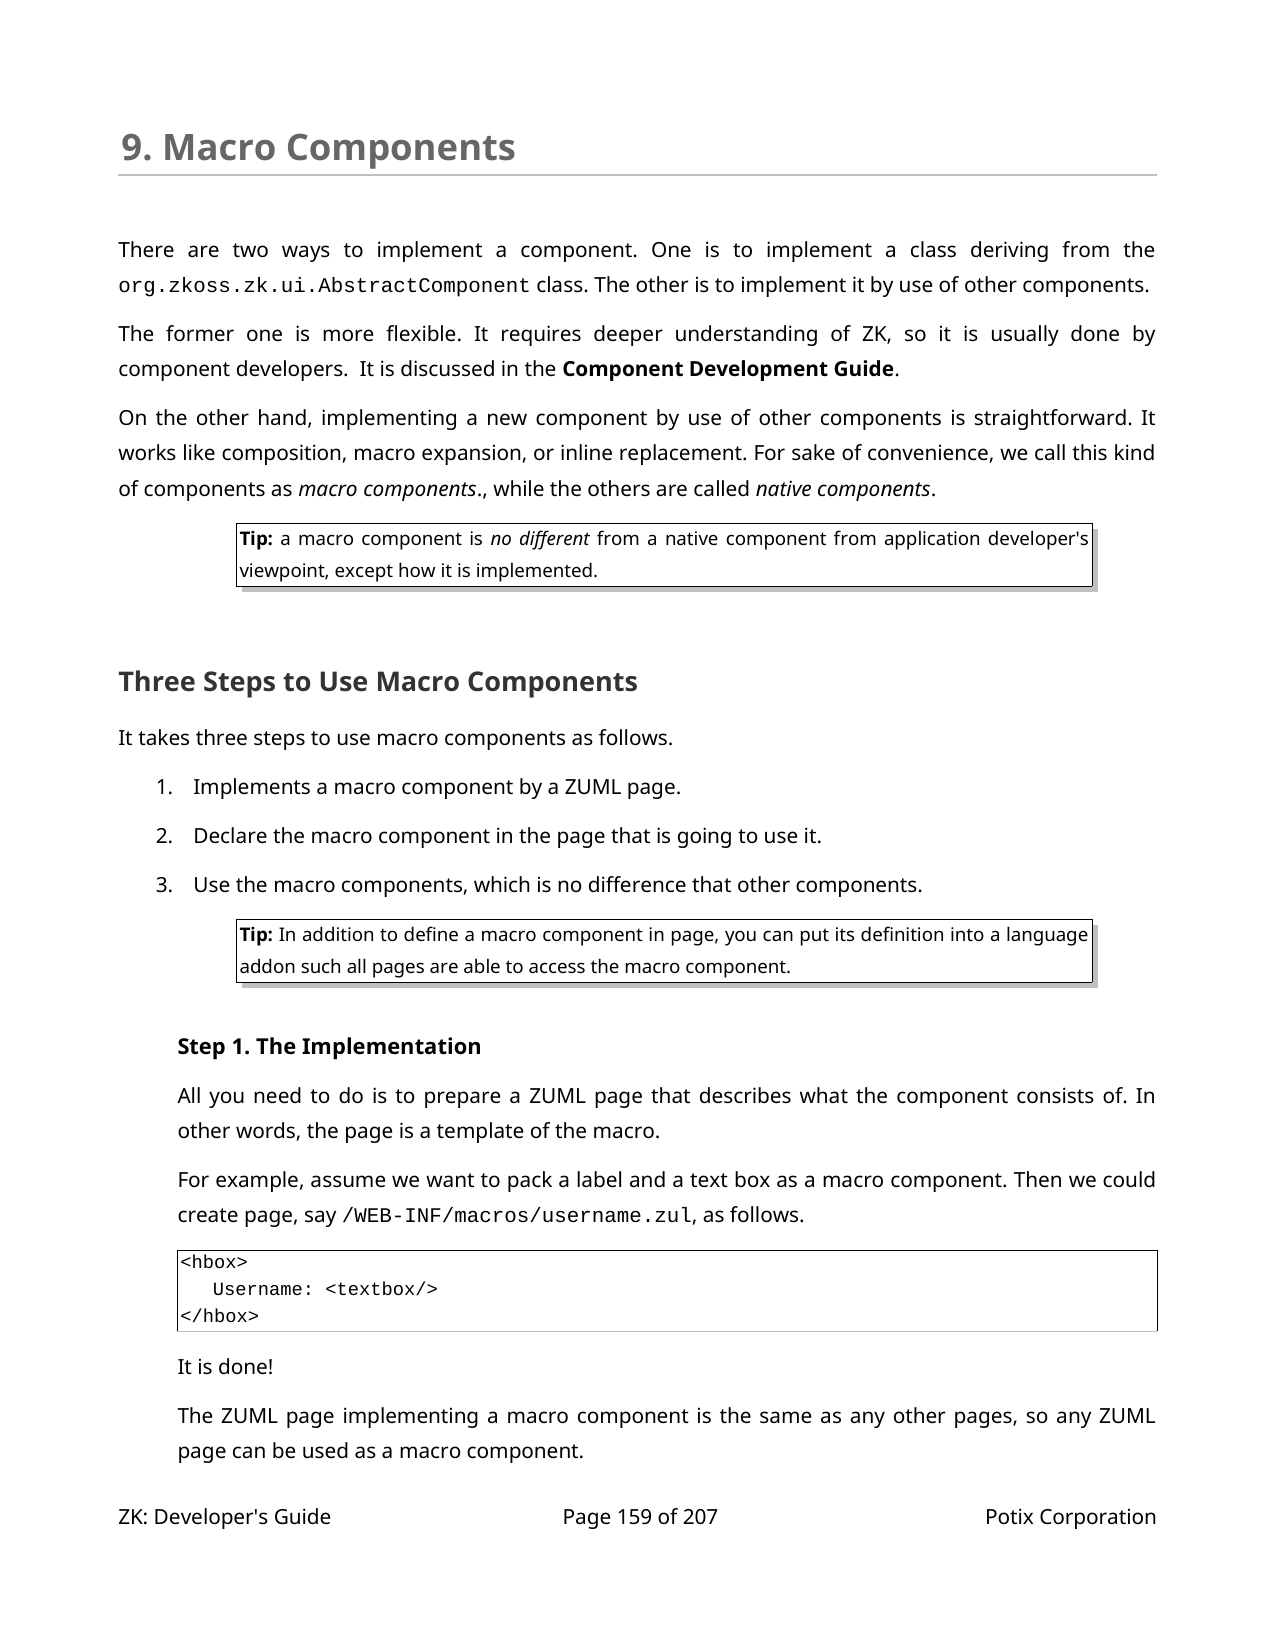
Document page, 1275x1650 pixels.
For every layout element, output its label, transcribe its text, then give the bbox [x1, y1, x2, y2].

subtitle Step 1. The Implementation [177, 1031, 1157, 1061]
text Username: <textbox/> [178, 1277, 1157, 1301]
subtitle Three Steps to Use Macro Components [118, 663, 1157, 699]
text There are two ways to implement a component. One is to implement a class deriving from the org.zkoss.zk.ui.AbstractComponent class. The other is to implement it by use of other components. [118, 235, 1157, 299]
text All you need to do is to prepare a ZUML page that describes what the component consists of. In other words, the page is a template of the macro. [177, 1081, 1157, 1144]
list Declare the macro component in the page that is going to use it. [156, 821, 1157, 849]
text The ZUML page implementing a macro component is the same as any other pages, so any ZUML page can be used as a macro component. [177, 1401, 1157, 1464]
text Tip: a macro component is no different from a native component from application developer's viewpoint, except how it is implemented. [237, 524, 1092, 586]
list Implements a macro component by a ZUML page. [156, 772, 1157, 800]
subtitle 9. Macro Components [118, 118, 1157, 174]
text The former one is more flexible. It requires deeper understanding of ZK, so it is usually done by component developers. It is discussed in the Component Development Guide. [118, 319, 1157, 383]
text It is done! [177, 1352, 1157, 1380]
text For example, assume we want to pack a label and a text box as a macro component. Then we could create page, say /WEB-INF/macros/username.zul, as follows. [177, 1165, 1157, 1229]
text It takes three steps to use macro components as follows. [118, 723, 1157, 751]
text On the other hand, implementing a new component by use of other components is straightforward. It works like composition, macro expansion, or inline replacement. For sake of convenience, we call this kind of components as macro components., while the others are called native components. [118, 403, 1157, 502]
list Use the macro components, which is no difference that other components. [156, 870, 1157, 898]
text <hbox> [178, 1251, 1157, 1274]
text </hbox> [178, 1304, 1157, 1331]
text Tip: In addition to define a macro component in page, you can put its definition into a language addon such all pages are able to access the macro component. [237, 920, 1092, 982]
